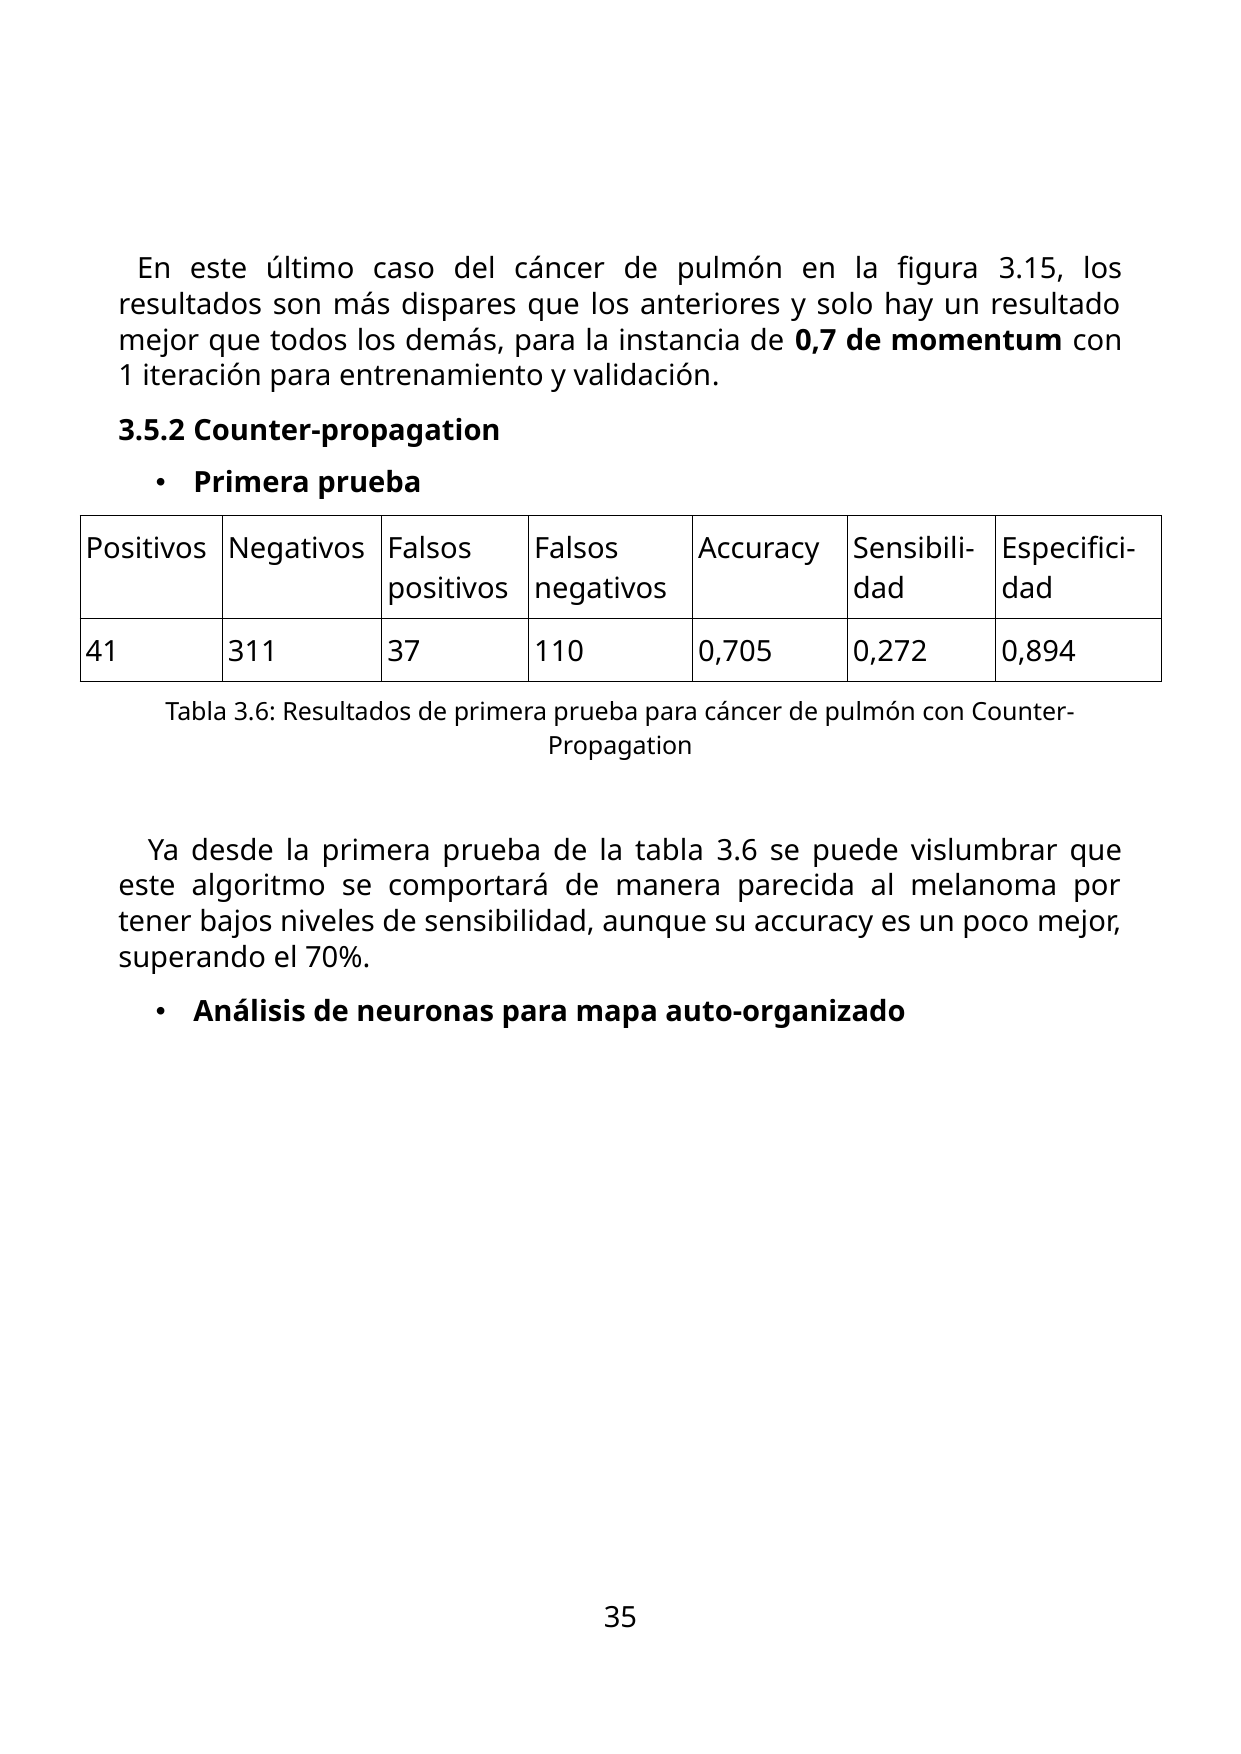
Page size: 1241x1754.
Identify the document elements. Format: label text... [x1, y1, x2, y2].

table_header Falsos positivos [382, 516, 528, 618]
table_cell 37 [382, 619, 528, 681]
table_header Negativos [223, 516, 381, 618]
table_header Falsos negativos [529, 516, 692, 618]
table_header Sensibili-dad [848, 516, 995, 618]
table_header Especifici-dad [996, 516, 1161, 618]
list Análisis de neuronas para mapa auto-organizado [156, 990, 1122, 1030]
subtitle Counter-propagation [118, 409, 1122, 449]
text Ya desde la primera prueba de la tabla 3.6 se puede vislumbrar que este algoritmo se comportará de manera parecida al melanoma por tener bajos niveles de sensibilidad, aunque su accuracy es un poco mejor, superando el 70%. [118, 829, 1122, 976]
text Tabla 3.6: Resultados de primera prueba para cáncer de pulmón con Counter-Propagation [118, 694, 1122, 762]
table_cell 0,705 [693, 619, 847, 681]
table_cell 0,894 [996, 619, 1161, 681]
table_header Accuracy [693, 516, 847, 618]
table_header Positivos [81, 516, 222, 618]
table_cell 110 [529, 619, 692, 681]
table_cell 41 [81, 619, 222, 681]
table_cell 311 [223, 619, 381, 681]
text En este último caso del cáncer de pulmón en la figura 3.15, los resultados son más dispares que los anteriores y solo hay un resultado mejor que todos los demás, para la instancia de 0,7 de momentum con 1 iteración para entrenamiento y validación. [118, 247, 1122, 394]
list Primera prueba [156, 461, 1122, 501]
table_cell 0,272 [848, 619, 995, 681]
